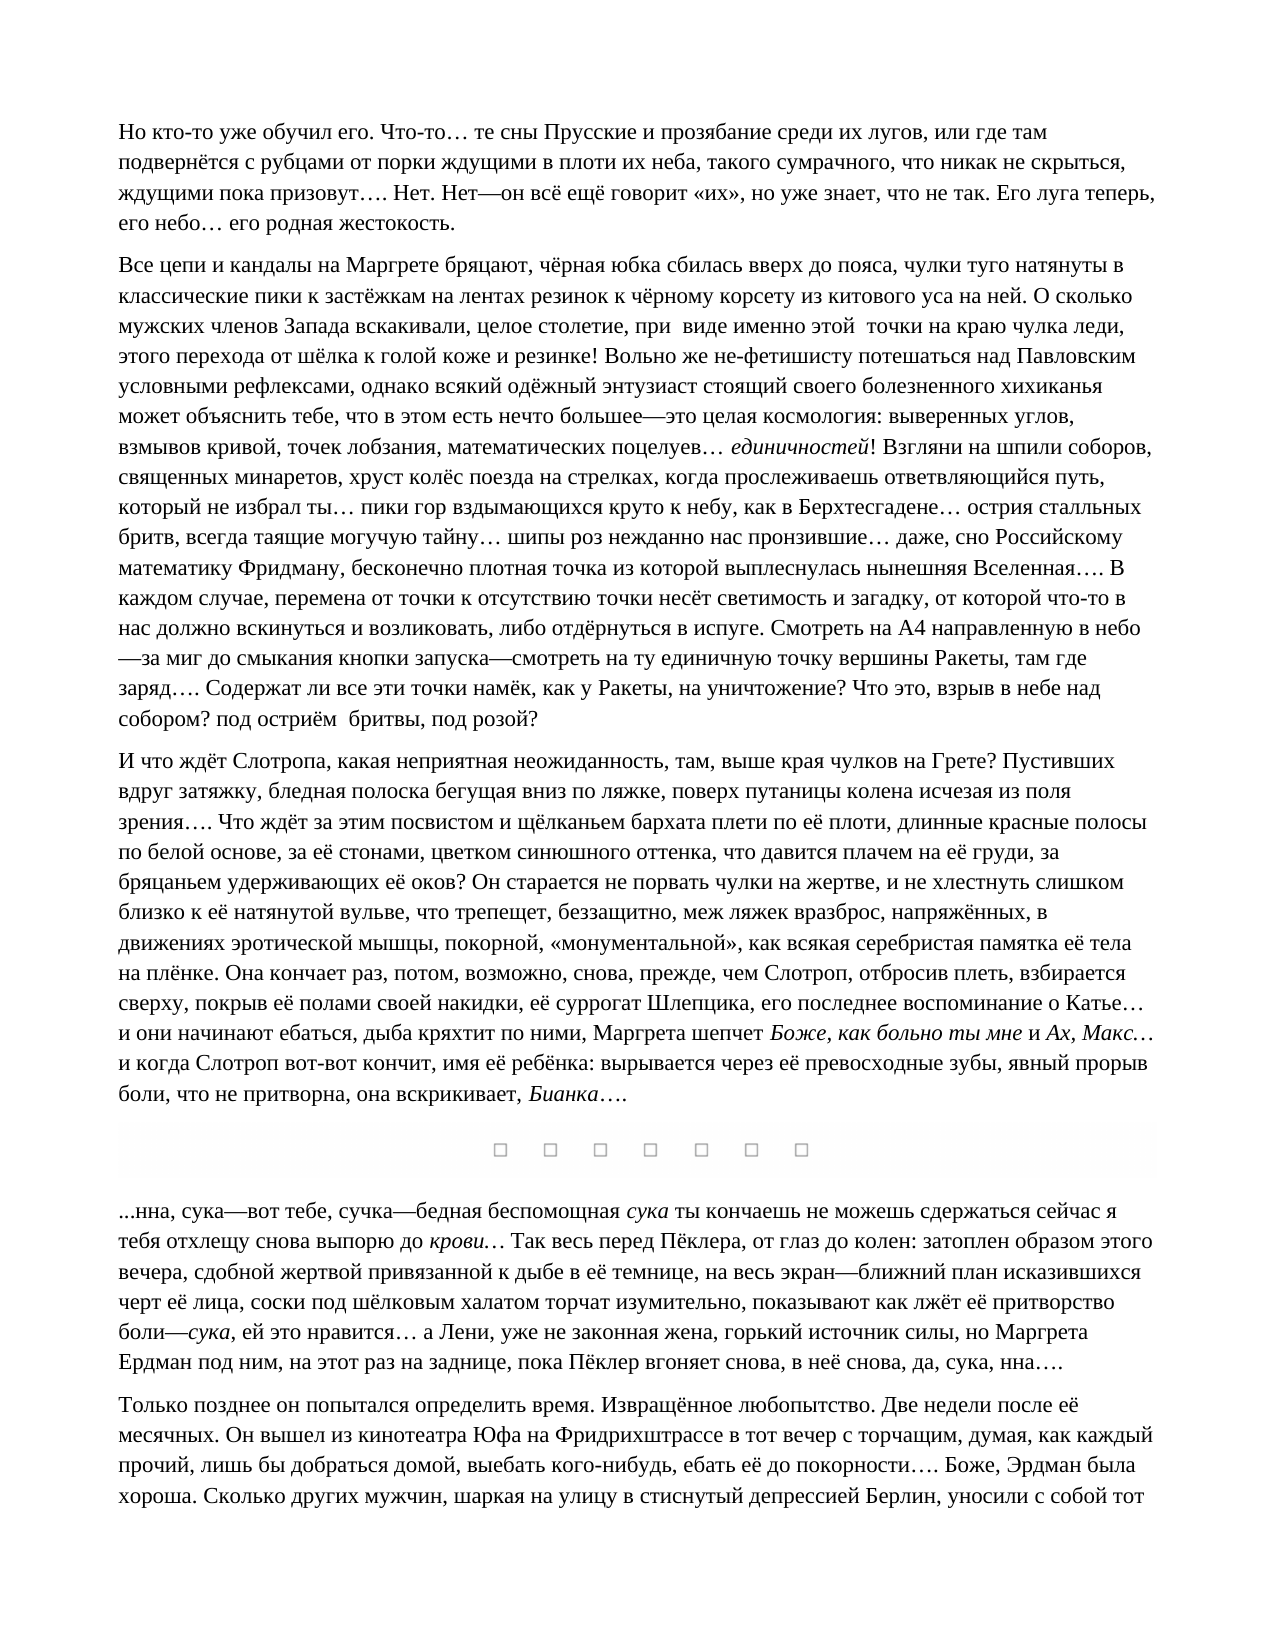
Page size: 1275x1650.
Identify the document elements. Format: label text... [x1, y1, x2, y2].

text Но кто-то уже обучил его. Что-то… те сны Прусские и прозябание среди их лугов, или где там подвернётся с рубцами от порки ждущими в плоти их неба, такого сумрачного, что никак не скрыться, ждущими пока призовут…. Нет. Нет—он всё ещё говорит «их», но уже знает, что не так. Его луга теперь, его небо… его родная жестокость. [118, 118, 1157, 235]
text Все цепи и кандалы на Маргрете бряцают, чёрная юбка сбилась вверх до пояса, чулки туго натянуты в классические пики к застёжкам на лентах резинок к чёрному корсету из китового уса на ней. О сколько мужских членов Запада вскакивали, целое столетие, при виде именно этой точки на краю чулка леди, этого перехода от шёлка к голой коже и резинке! Вольно же не-фетишисту потешаться над Павловским условными рефлексами, однако всякий одёжный энтузиаст стоящий своего болезненного хихиканья может объяснить тебе, что в этом есть нечто большее—это целая космология: выверенных углов, взмывов кривой, точек лобзания, математических поцелуев… единичностей! Взгляни на шпили соборов, священных минаретов, хруст колёс поезда на стрелках, когда прослеживаешь ответвляющийся путь, который не избрал ты… пики гор вздымающихся круто к небу, как в Берхтесгадене… острия сталльных бритв, всегда таящие могучую тайну… шипы роз нежданно нас пронзившие… даже, сно Российскому математику Фридману, бесконечно плотная точка из которой выплеснулась нынешняя Вселенная…. В каждом случае, перемена от точки к отсутствию точки несёт светимость и загадку, от которой что-то в нас должно вскинуться и возликовать, либо отдёрнуться в испуге. Смотреть на А4 направленную в небо—за миг до смыкания кнопки запуска—смотреть на ту единичную точку вершины Ракеты, там где заряд…. Содержат ли все эти точки намёк, как у Ракеты, на уничтожение? Что это, взрыв в небе над собором? под остриём бритвы, под розой? [118, 251, 1157, 731]
text И что ждёт Слотропа, какая неприятная неожиданность, там, выше края чулков на Грете? Пустивших вдруг затяжку, бледная полоска бегущая вниз по ляжке, поверх путаницы колена исчезая из поля зрения…. Что ждёт за этим посвистом и щёлканьем бархата плети по её плоти, длинные красные полосы по белой основе, за её стонами, цветком синюшного оттенка, что давится плачем на её груди, за бряцаньем удерживающих её оков? Он старается не порвать чулки на жертве, и не хлестнуть слишком близко к её натянутой вульве, что трепещет, беззащитно, меж ляжек вразброс, напряжённых, в движениях эротической мышцы, покорной, «монументальной», как всякая серебристая памятка её тела на плёнке. Она кончает раз, потом, возможно, снова, прежде, чем Слотроп, отбросив плеть, взбирается сверху, покрыв её полами своей накидки, её суррогат Шлепцика, его последнее воспоминание о Катье… и они начинают ебаться, дыба кряхтит по ними, Маргрета шепчет Боже, как больно ты мне и Ах, Макс… и когда Слотроп вот-вот кончит, имя её ребёнка: вырывается через её превосходные зубы, явный прорыв боли, что не притворна, она вскрикивает, Бианка…. [118, 747, 1157, 1106]
text Только позднее он попытался определить время. Извращённое любопытство. Две недели после её месячных. Он вышел из кинотеатра Юфа на Фридрихштрассе в тот вечер с торчащим, думая, как каждый прочий, лишь бы добраться домой, выебать кого-нибудь, ебать её до покорности…. Боже, Эрдман была хороша. Сколько других мужчин, шаркая на улицу в стиснутый депрессией Берлин, уносили с собой тот [118, 1391, 1157, 1508]
text ...нна, сука—вот тебе, сучка—бедная беспомощная сука ты кончаешь не можешь сдержаться сейчас я тебя отхлещу снова выпорю до крови… Так весь перед Пёклера, от глаз до колен: затоплен образом этого вечера, сдобной жертвой привязанной к дыбе в её темнице, на весь экран—ближний план исказившихся черт её лица, соски под шёлковым халатом торчат изумительно, показывают как лжёт её притворство боли—сука, ей это нравится… а Лени, уже не законная жена, горький источник силы, но Маргрета Ердман под ним, на этот раз на заднице, пока Пёклер вгоняет снова, в неё снова, да, сука, нна…. [118, 1178, 1157, 1375]
picture [118, 1122, 1157, 1178]
